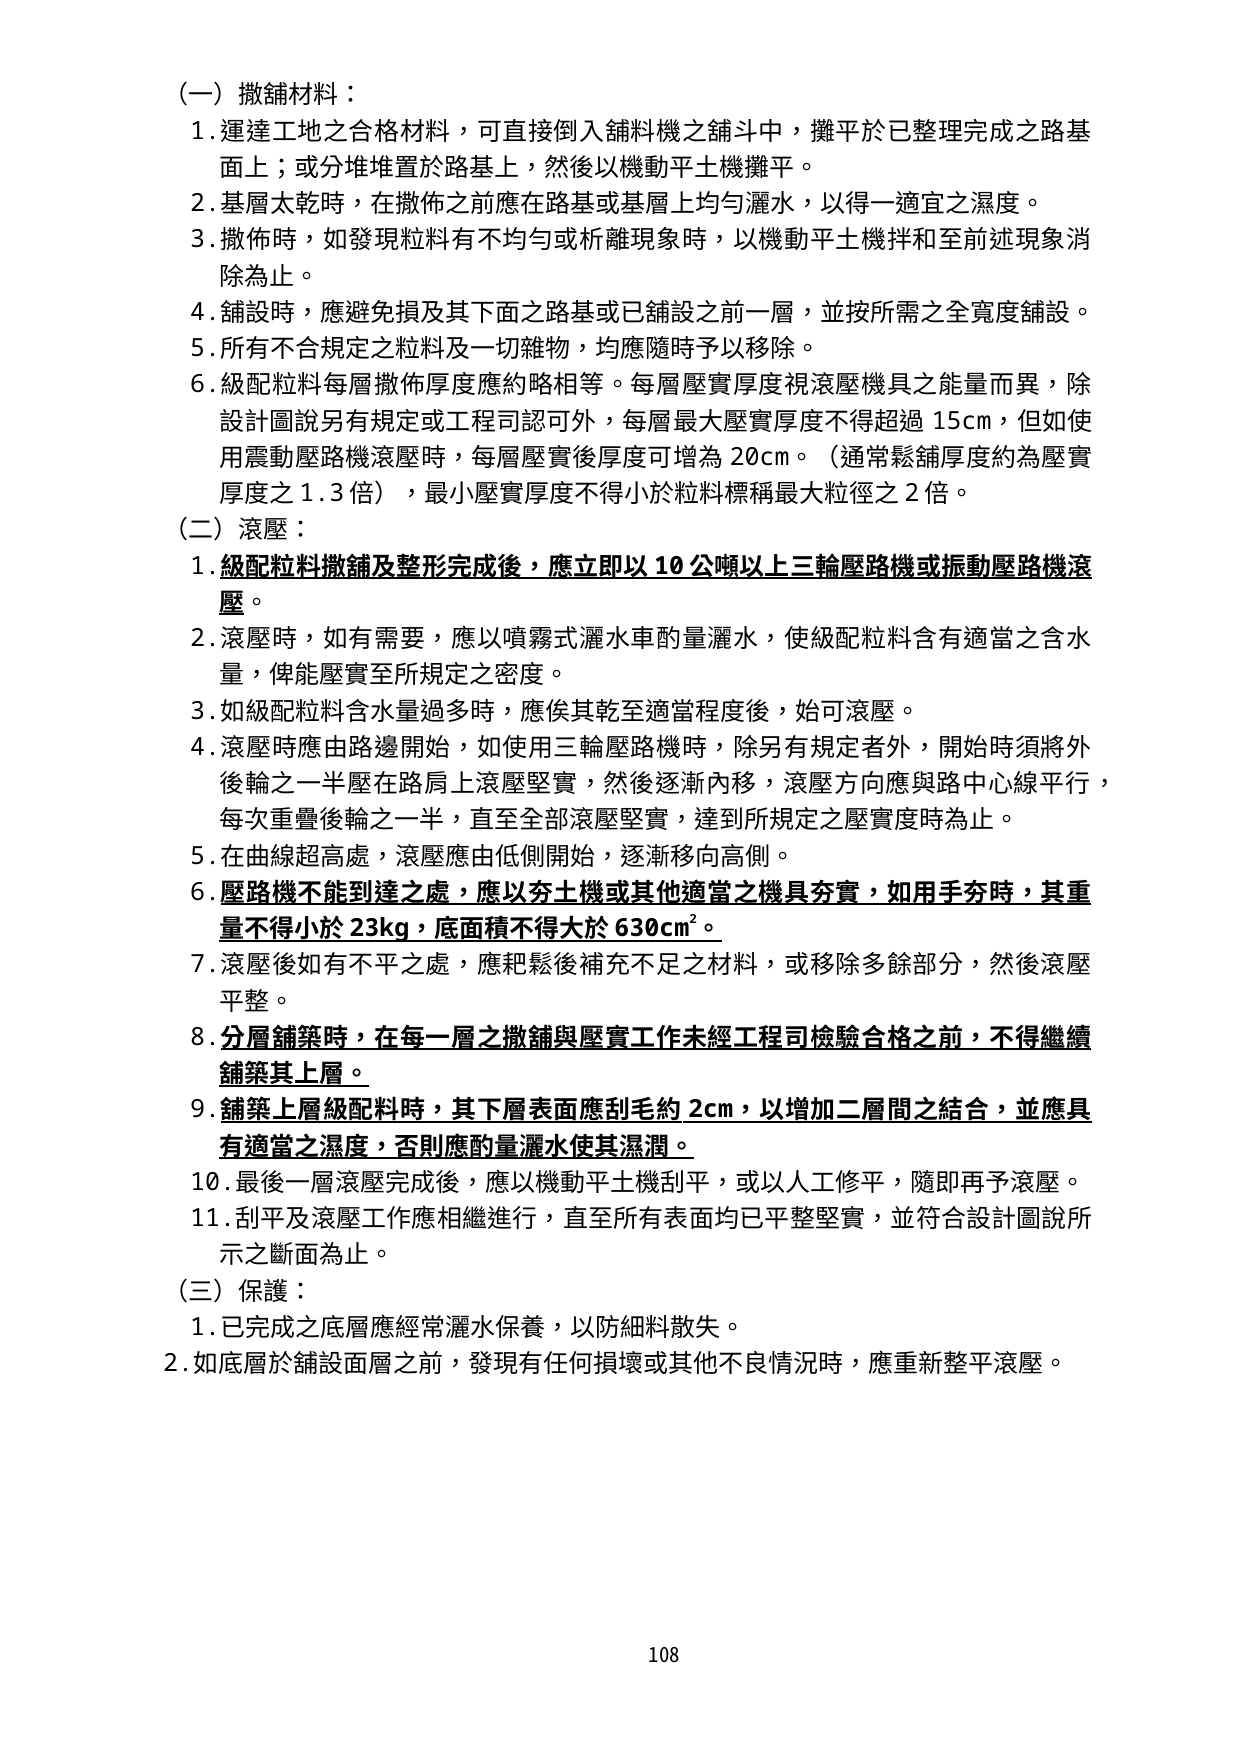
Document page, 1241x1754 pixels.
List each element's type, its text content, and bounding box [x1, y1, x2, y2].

text 4.滾壓時應由路邊開始，如使用三輪壓路機時，除另有規定者外，開始時須將外後輪之一半壓在路肩上滾壓堅實，然後逐漸內移，滾壓方向應與路中心線平行，每次重疊後輪之一半，直至全部滾壓堅實，達到所規定之壓實度時為止。 [190, 727, 1092, 836]
text 2.基層太乾時，在撒佈之前應在路基或基層上均勻灑水，以得一適宜之濕度。 [190, 184, 1092, 220]
text 1.已完成之底層應經常灑水保養，以防細料散失。 [190, 1307, 1092, 1344]
text 3.如級配粒料含水量過多時，應俟其乾至適當程度後，始可滾壓。 [190, 691, 1092, 727]
text 5.在曲線超高處，滾壓應由低側開始，逐漸移向高側。 [190, 836, 1092, 872]
text 4.舖設時，應避免損及其下面之路基或已舖設之前一層，並按所需之全寬度舖設。 [190, 292, 1092, 329]
text 5.所有不合規定之粒料及一切雜物，均應隨時予以移除。 [190, 329, 1092, 365]
text （一）撒舖材料： [163, 75, 1092, 111]
text 11.刮平及滾壓工作應相繼進行，直至所有表面均已平整堅實，並符合設計圖說所示之斷面為止。 [190, 1199, 1092, 1271]
text 2.如底層於舖設面層之前，發現有任何損壞或其他不良情況時，應重新整平滾壓。 [163, 1344, 1092, 1380]
text 9.舖築上層級配料時，其下層表面應刮毛約2cm，以增加二層間之結合，並應具有適當之濕度，否則應酌量灑水使其濕潤。 [190, 1090, 1092, 1162]
text 3.撒佈時，如發現粒料有不均勻或析離現象時，以機動平土機拌和至前述現象消除為止。 [190, 220, 1092, 292]
text 6.級配粒料每層撒佈厚度應約略相等。每層壓實厚度視滾壓機具之能量而異，除設計圖說另有規定或工程司認可外，每層最大壓實厚度不得超過15cm，但如使用震動壓路機滾壓時，每層壓實後厚度可增為20cm。（通常鬆舖厚度約為壓實厚度之1.3倍），最小壓實厚度不得小於粒料標稱最大粒徑之2倍。 [190, 365, 1092, 510]
text 1.運達工地之合格材料，可直接倒入舖料機之舖斗中，攤平於已整理完成之路基面上；或分堆堆置於路基上，然後以機動平土機攤平。 [190, 111, 1092, 184]
text 8.分層舖築時，在每一層之撒舖與壓實工作未經工程司檢驗合格之前，不得繼續舖築其上層。 [190, 1017, 1092, 1090]
text 6.壓路機不能到達之處，應以夯土機或其他適當之機具夯實，如用手夯時，其重量不得小於23kg，底面積不得大於630cm2。 [190, 872, 1092, 945]
text 2.滾壓時，如有需要，應以噴霧式灑水車酌量灑水，使級配粒料含有適當之含水量，俾能壓實至所規定之密度。 [190, 619, 1092, 691]
text （三）保護： [163, 1271, 1092, 1307]
text （二）滾壓： [163, 510, 1092, 546]
text 1.級配粒料撒舖及整形完成後，應立即以10公噸以上三輪壓路機或振動壓路機滾壓。 [190, 546, 1092, 619]
text 7.滾壓後如有不平之處，應耙鬆後補充不足之材料，或移除多餘部分，然後滾壓平整。 [190, 945, 1092, 1017]
text 10.最後一層滾壓完成後，應以機動平土機刮平，或以人工修平，隨即再予滾壓。 [190, 1162, 1092, 1199]
